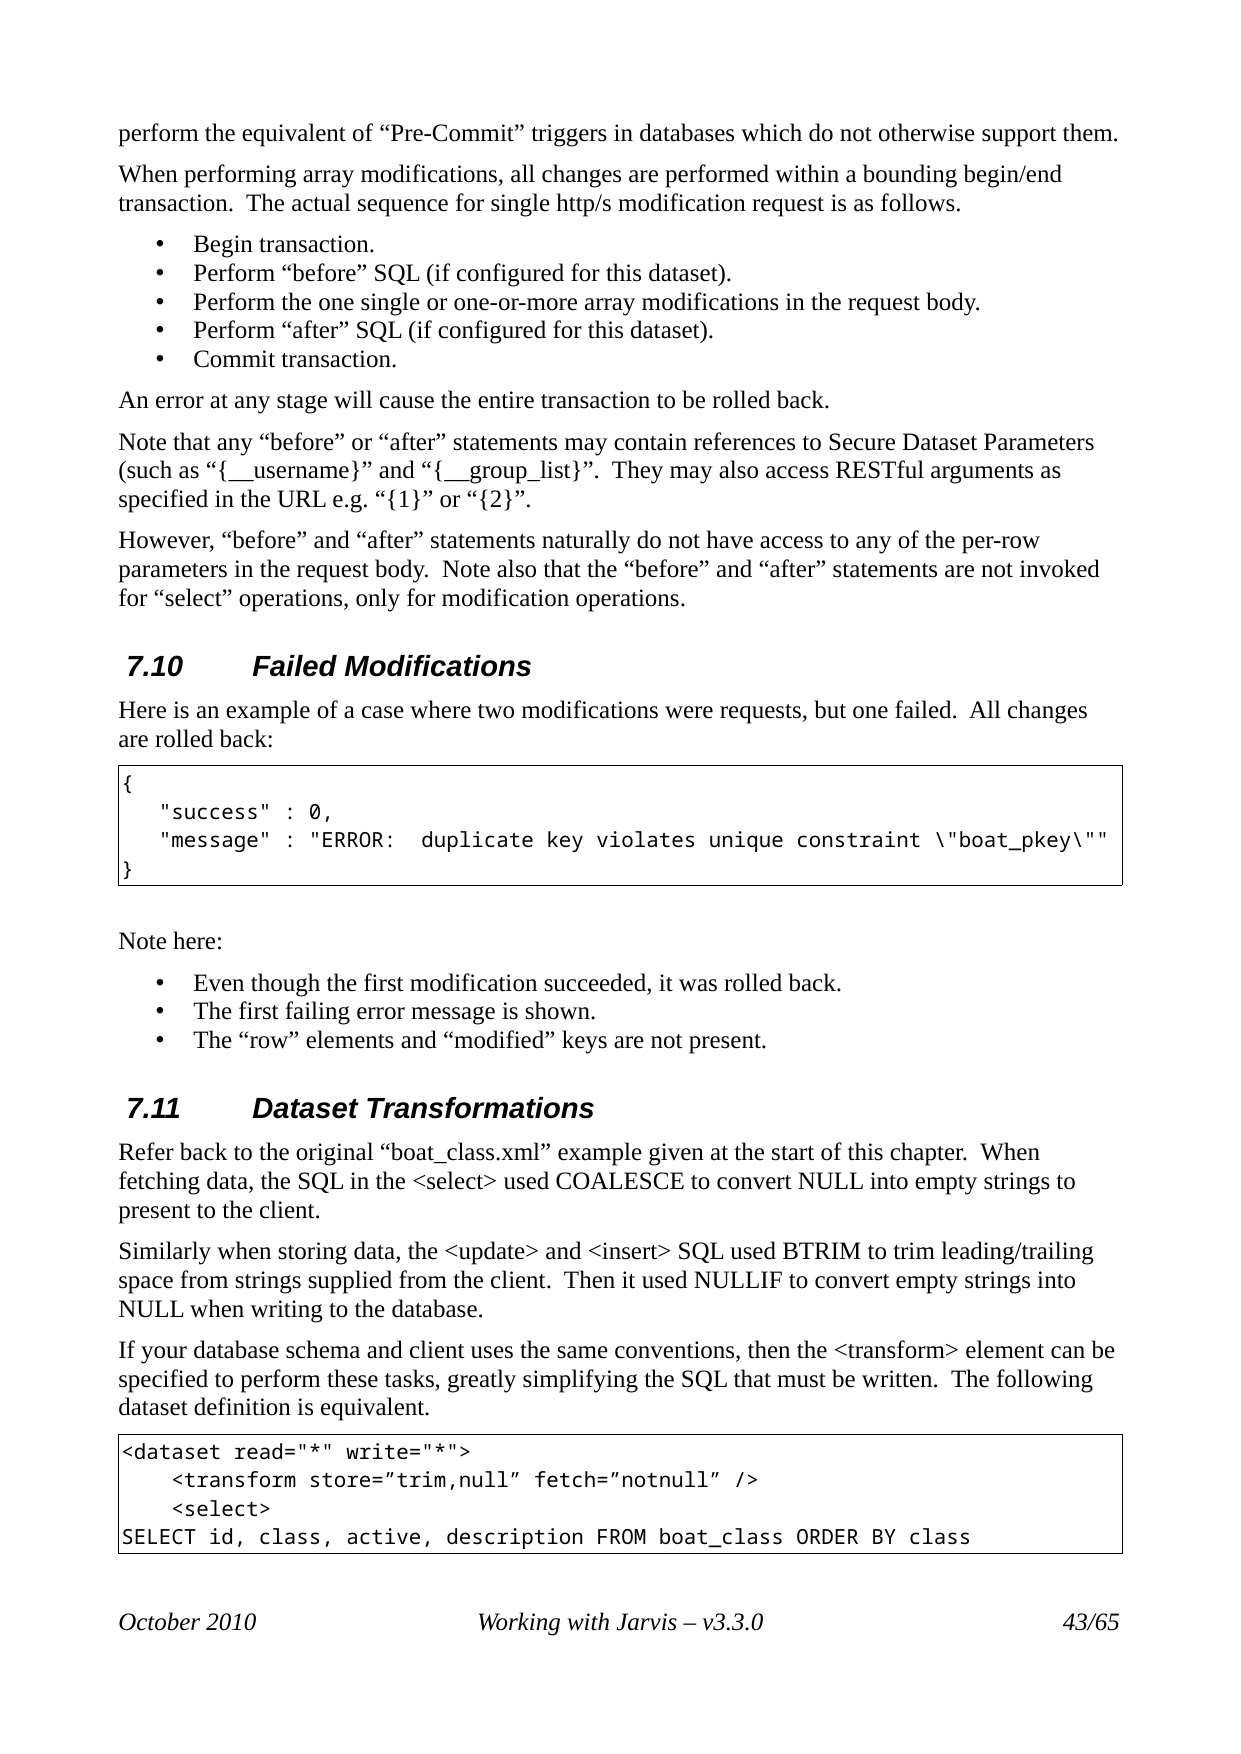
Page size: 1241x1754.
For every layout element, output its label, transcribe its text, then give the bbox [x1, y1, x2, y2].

text SELECT id, class, active, description FROM boat_class ORDER BY class [119, 1519, 1122, 1553]
text } [119, 851, 1122, 885]
list Perform “after” SQL (if configured for this dataset). [156, 316, 1122, 344]
text Note that any “before” or “after” statements may contain references to Secure Dataset Parameters (such as “{__username}” and “{__group_list}”. They may also access RESTful arguments as specified in the URL e.g. “{1}” or “{2}”. [118, 427, 1122, 513]
text An error at any stage will cause the entire transaction to be rolled back. [118, 386, 1122, 414]
list Perform “before” SQL (if configured for this dataset). [156, 258, 1122, 287]
text "message" : "ERROR: duplicate key violates unique constraint \"boat_pkey\"" [119, 822, 1122, 851]
text Here is an example of a case where two modifications were requests, but one failed. All changes are rolled back: [118, 695, 1122, 753]
list Perform the one single or one-or-more array modifications in the request body. [156, 287, 1122, 316]
text "success" : 0, [119, 794, 1122, 822]
text Similarly when storing data, the <update> and <insert> SQL used BTRIM to trim leading/trailing space from strings supplied from the client. Then it used NULLIF to convert empty strings into NULL when writing to the database. [118, 1236, 1122, 1322]
text When performing array modifications, all changes are performed within a bounding begin/end transaction. The actual sequence for single http/s modification request is as follows. [118, 159, 1122, 217]
list Even though the first modification succeeded, it was rolled back. [156, 968, 1122, 996]
list Commit transaction. [156, 344, 1122, 373]
text perform the equivalent of “Pre-Commit” triggers in databases which do not otherwise support them. [118, 118, 1122, 147]
text <dataset read="*" write="*"> [119, 1435, 1122, 1462]
text If your database schema and client uses the same conventions, then the <transform> element can be specified to perform these tasks, greatly simplifying the SQL that must be written. The following dataset definition is equivalent. [118, 1335, 1122, 1421]
text { [119, 766, 1122, 794]
list The first failing error message is shown. [156, 996, 1122, 1025]
list The “row” elements and “modified” keys are not present. [156, 1025, 1122, 1054]
text Note here: [118, 926, 1122, 955]
text <select> [119, 1491, 1122, 1519]
subtitle Failed Modifications [118, 649, 1122, 683]
subtitle Dataset Transformations [118, 1091, 1122, 1125]
text Refer back to the original “boat_class.xml” example given at the start of this chapter. When fetching data, the SQL in the <select> used COALESCE to convert NULL into empty strings to present to the client. [118, 1137, 1122, 1224]
text <transform store=”trim,null” fetch=”notnull” /> [119, 1462, 1122, 1491]
text However, “before” and “after” statements naturally do not have access to any of the per-row parameters in the request body. Note also that the “before” and “after” statements are not invoked for “select” operations, only for modification operations. [118, 526, 1122, 612]
list Begin transaction. [156, 229, 1122, 258]
